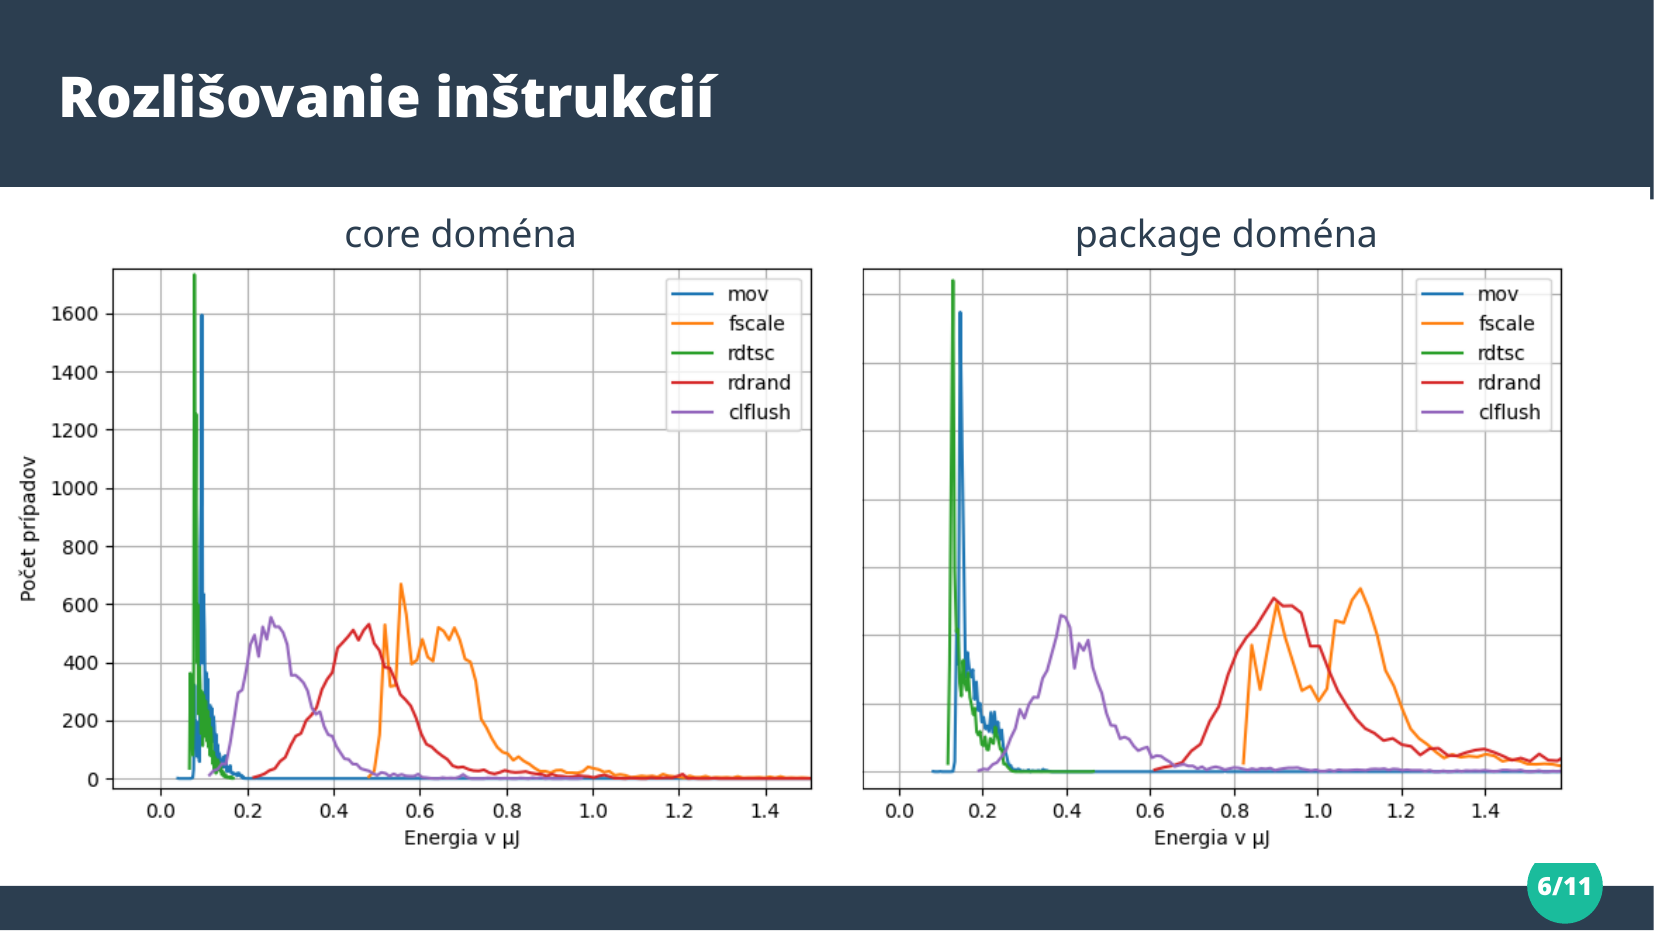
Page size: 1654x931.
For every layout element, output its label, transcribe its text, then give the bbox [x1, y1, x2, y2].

text_box package doména [1020, 182, 1433, 285]
text_box core doména [292, 204, 630, 263]
title Rozlišovanie inštrukcií [59, 37, 1595, 155]
picture [0, 187, 1651, 863]
